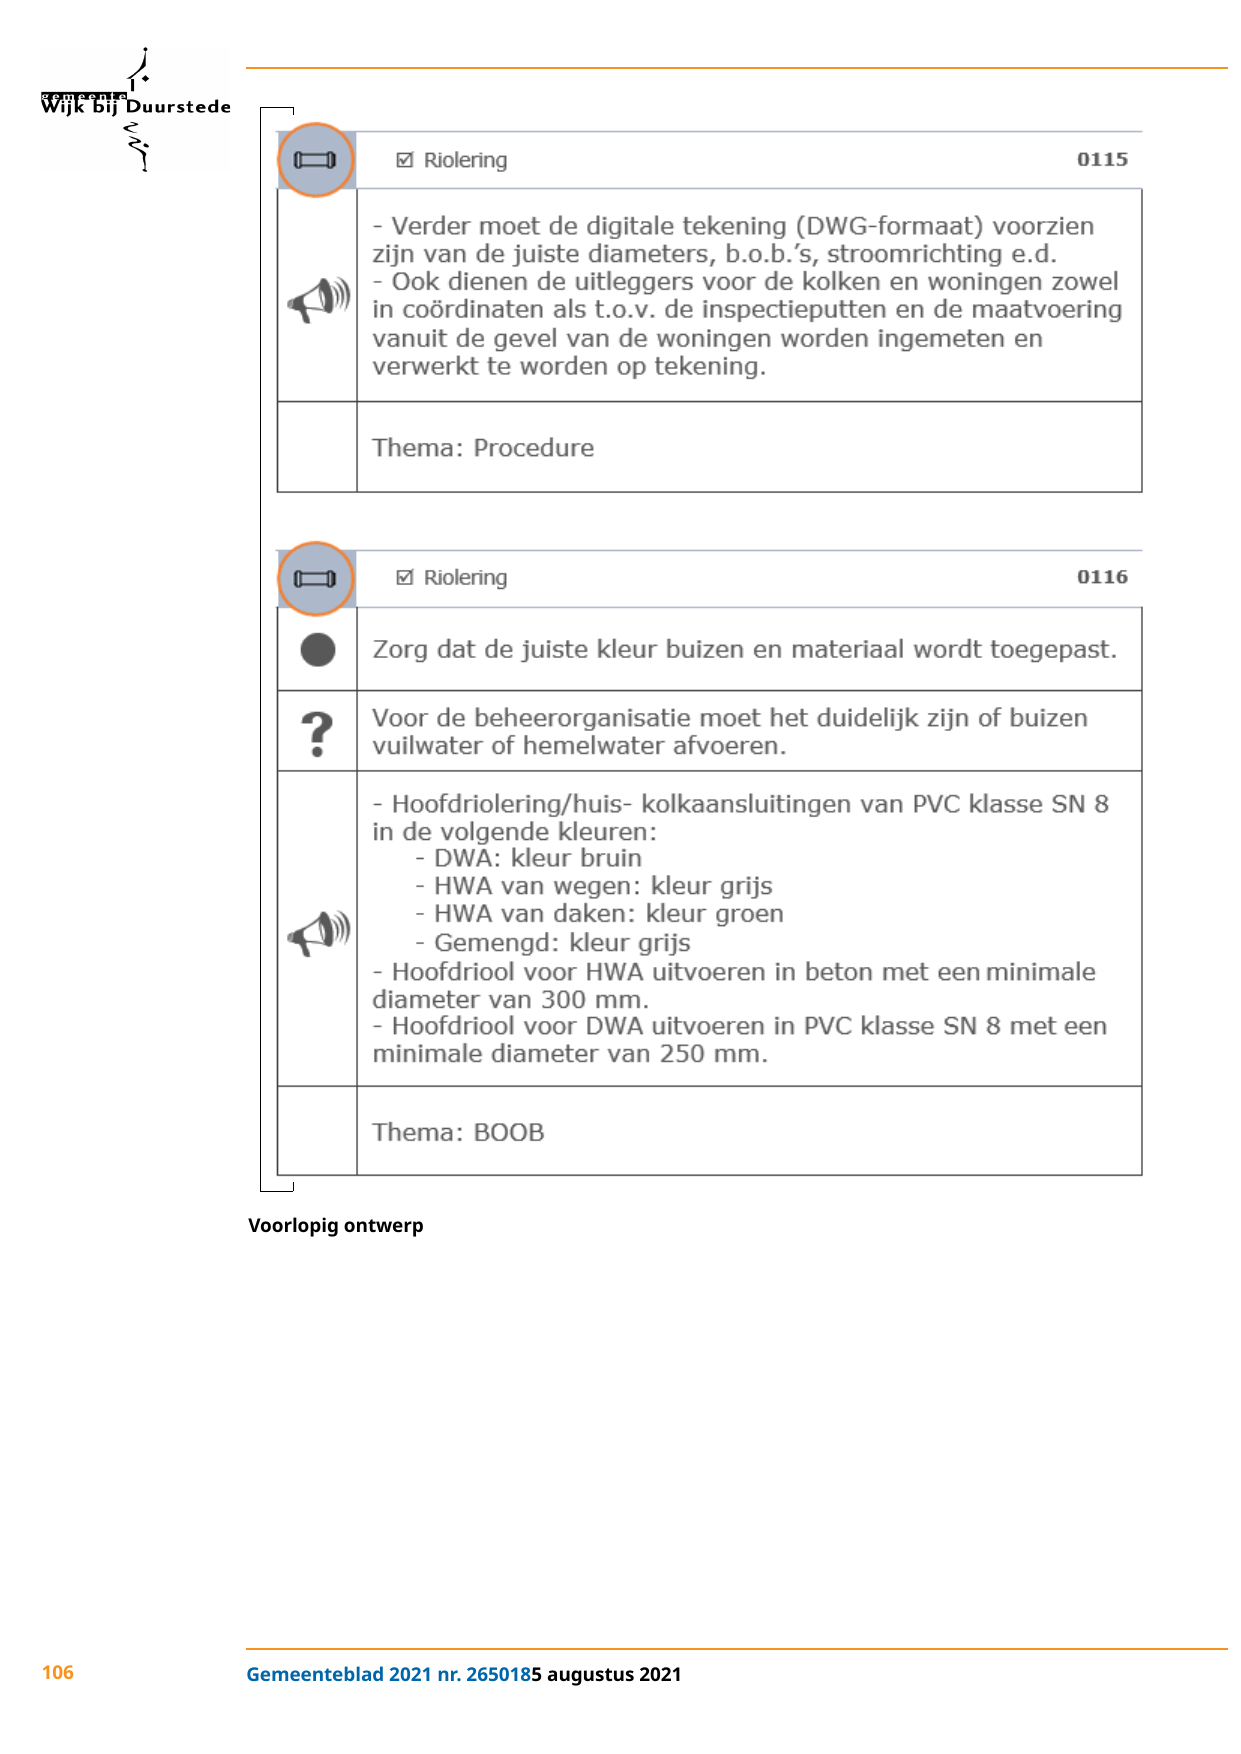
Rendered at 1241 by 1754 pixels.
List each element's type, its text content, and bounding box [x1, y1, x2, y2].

picture [268, 115, 1173, 1182]
text Voorlopig ontwerp [248, 1212, 1152, 1238]
picture [41, 47, 231, 172]
